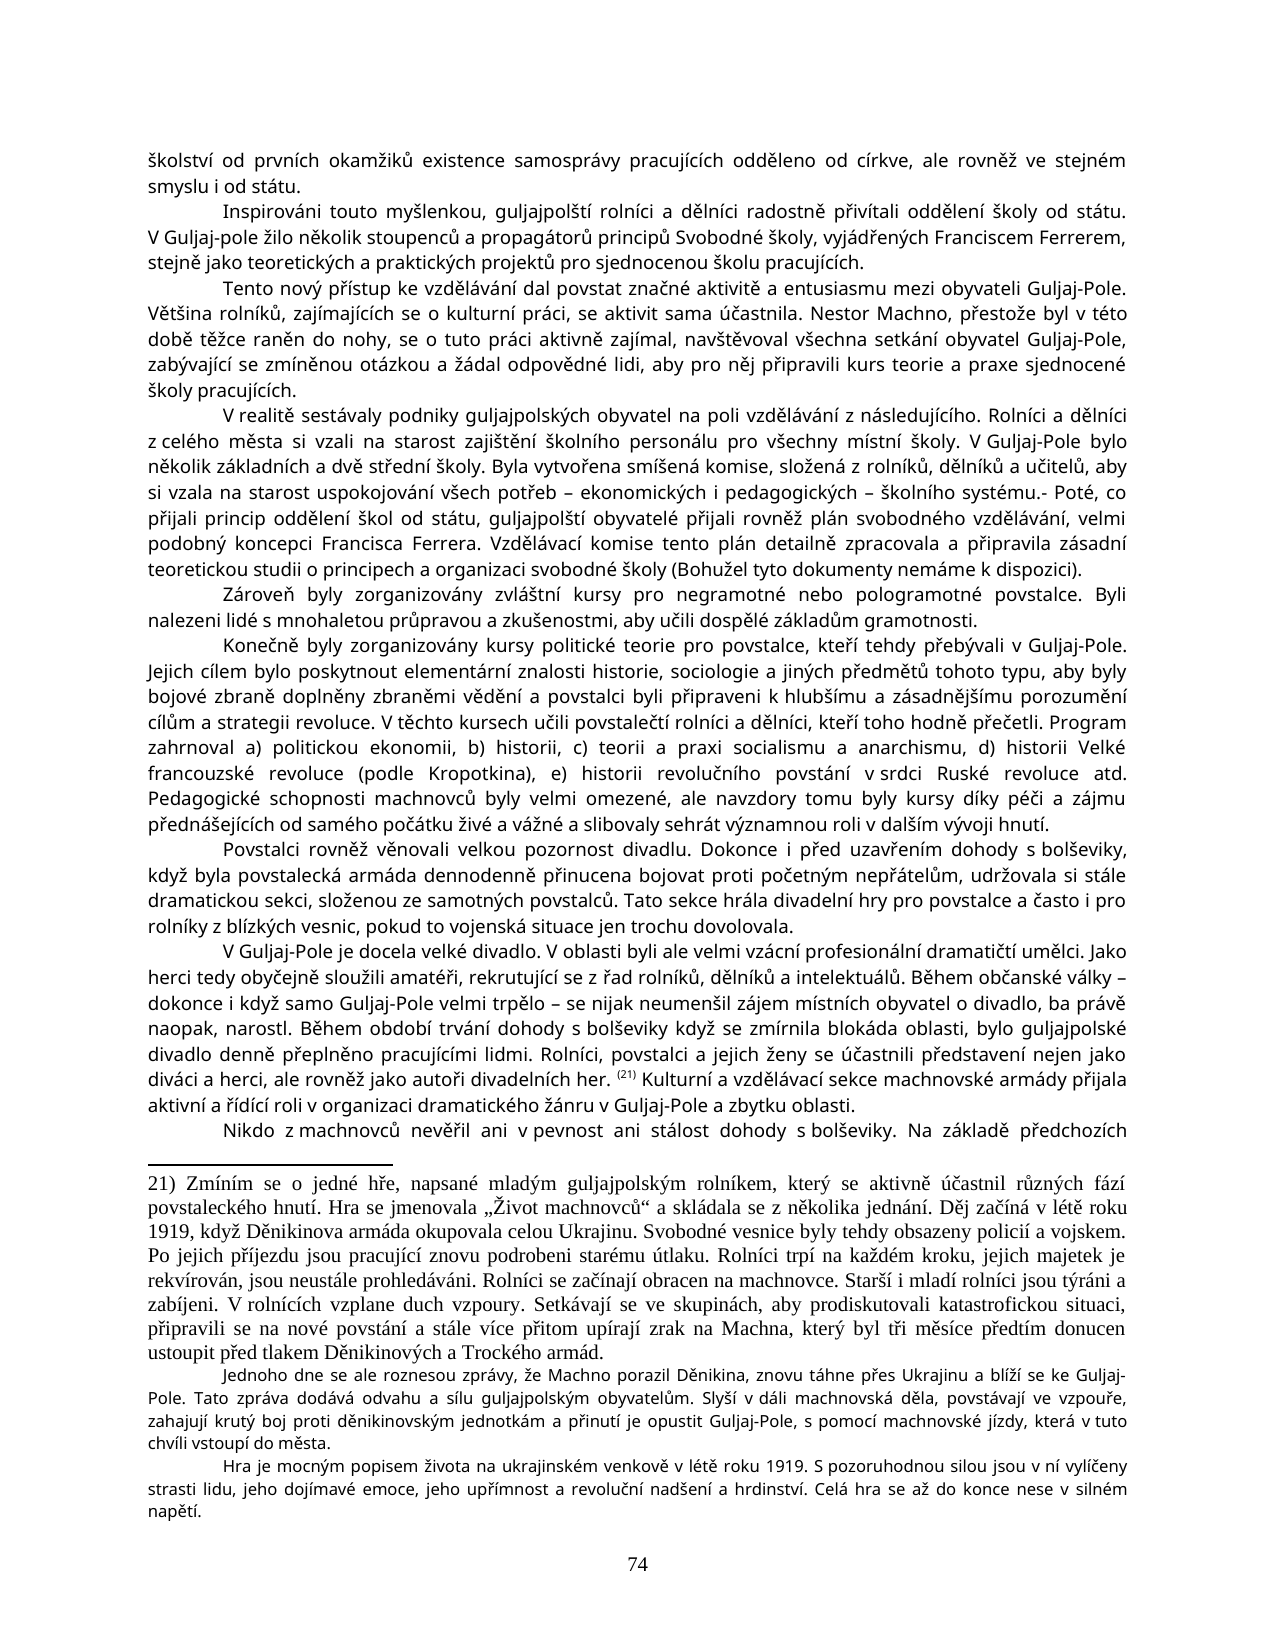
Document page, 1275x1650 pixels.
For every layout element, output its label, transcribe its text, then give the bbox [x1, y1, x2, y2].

text Hra je mocným popisem života na ukrajinském venkově v létě roku 1919. S pozoruhodnou silou jsou v ní vylíčeny strasti lidu, jeho dojímavé emoce, jeho upřímnost a revoluční nadšení a hrdinství. Celá hra se až do konce nese v silném napětí. [148, 1454, 1127, 1523]
text Zároveň byly zorganizovány zvláštní kursy pro negramotné nebo pologramotné povstalce. Byli nalezeni lidé s mnohaletou průpravou a zkušenostmi, aby učili dospělé základům gramotnosti. [148, 581, 1127, 632]
text Tento nový přístup ke vzdělávání dal povstat značné aktivitě a entusiasmu mezi obyvateli Guljaj-Pole. Většina rolníků, zajímajících se o kulturní práci, se aktivit sama účastnila. Nestor Machno, přestože byl v této době těžce raněn do nohy, se o tuto práci aktivně zajímal, navštěvoval všechna setkání obyvatel Guljaj-Pole, zabývající se zmíněnou otázkou a žádal odpovědné lidi, aby pro něj připravili kurs teorie a praxe sjednocené školy pracujících. [148, 275, 1127, 403]
text Nikdo z machnovců nevěřil ani v pevnost ani stálost dohody s bolševiky. Na základě předchozích [148, 1117, 1127, 1143]
text Jednoho dne se ale roznesou zprávy, že Machno porazil Děnikina, znovu táhne přes Ukrajinu a blíží se ke Guljaj-Pole. Tato zpráva dodává odvahu a sílu guljajpolským obyvatelům. Slyší v dáli machnovská děla, povstávají ve vzpouře, zahajují krutý boj proti děnikinovským jednotkám a přinutí je opustit Guljaj-Pole, s pomocí machnovské jízdy, která v tuto chvíli vstoupí do města. [148, 1364, 1127, 1454]
text V realitě sestávaly podniky guljajpolských obyvatel na poli vzdělávání z následujícího. Rolníci a dělníci z celého města si vzali na starost zajištění školního personálu pro všechny místní školy. V Guljaj-Pole bylo několik základních a dvě střední školy. Byla vytvořena smíšená komise, složená z rolníků, dělníků a učitelů, aby si vzala na starost uspokojování všech potřeb – ekonomických i pedagogických – školního systému.- Poté, co přijali princip oddělení škol od státu, guljajpolští obyvatelé přijali rovněž plán svobodného vzdělávání, velmi podobný koncepci Francisca Ferrera. Vzdělávací komise tento plán detailně zpracovala a připravila zásadní teoretickou studii o principech a organizaci svobodné školy (Bohužel tyto dokumenty nemáme k dispozici). [148, 403, 1127, 581]
text školství od prvních okamžiků existence samosprávy pracujících odděleno od církve, ale rovněž ve stejném smyslu i od státu. [148, 148, 1127, 199]
text ) Zmíním se o jedné hře, napsané mladým guljajpolským rolníkem, který se aktivně účastnil různých fází povstaleckého hnutí. Hra se jmenovala „Život machnovců“ a skládala se z několika jednání. Děj začíná v létě roku 1919, když Děnikinova armáda okupovala celou Ukrajinu. Svobodné vesnice byly tehdy obsazeny policií a vojskem. Po jejich příjezdu jsou pracující znovu podrobeni starému útlaku. Rolníci trpí na každém kroku, jejich majetek je rekvírován, jsou neustále prohledáváni. Rolníci se začínají obracen na machnovce. Starší i mladí rolníci jsou týráni a zabíjeni. V rolnících vzplane duch vzpoury. Setkávají se ve skupinách, aby prodiskutovali katastrofickou situaci, připravili se na nové povstání a stále více přitom upírají zrak na Machna, který byl tři měsíce předtím donucen ustoupit před tlakem Děnikinových a Trockého armád. [148, 1171, 1127, 1364]
text Konečně byly zorganizovány kursy politické teorie pro povstalce, kteří tehdy přebývali v Guljaj-Pole. Jejich cílem bylo poskytnout elementární znalosti historie, sociologie a jiných předmětů tohoto typu, aby byly bojové zbraně doplněny zbraněmi vědění a povstalci byli připraveni k hlubšímu a zásadnějšímu porozumění cílům a strategii revoluce. V těchto kursech učili povstalečtí rolníci a dělníci, kteří toho hodně přečetli. Program zahrnoval a) politickou ekonomii, b) historii, c) teorii a praxi socialismu a anarchismu, d) historii Velké francouzské revoluce (podle Kropotkina), e) historii revolučního povstání v srdci Ruské revoluce atd. Pedagogické schopnosti machnovců byly velmi omezené, ale navzdory tomu byly kursy díky péči a zájmu přednášejících od samého počátku živé a vážné a slibovaly sehrát významnou roli v dalším vývoji hnutí. [148, 632, 1127, 837]
text Povstalci rovněž věnovali velkou pozornost divadlu. Dokonce i před uzavřením dohody s bolševiky, když byla povstalecká armáda dennodenně přinucena bojovat proti početným nepřátelům, udržovala si stále dramatickou sekci, složenou ze samotných povstalců. Tato sekce hrála divadelní hry pro povstalce a často i pro rolníky z blízkých vesnic, pokud to vojenská situace jen trochu dovolovala. [148, 837, 1127, 939]
text Inspirováni touto myšlenkou, guljajpolští rolníci a dělníci radostně přivítali oddělení školy od státu. V Guljaj-pole žilo několik stoupenců a propagátorů principů Svobodné školy, vyjádřených Franciscem Ferrerem, stejně jako teoretických a praktických projektů pro sjednocenou školu pracujících. [148, 199, 1127, 275]
text V Guljaj-Pole je docela velké divadlo. V oblasti byli ale velmi vzácní profesionální dramatičtí umělci. Jako herci tedy obyčejně sloužili amatéři, rekrutující se z řad rolníků, dělníků a intelektuálů. Během občanské války – dokonce i když samo Guljaj-Pole velmi trpělo – se nijak neumenšil zájem místních obyvatel o divadlo, ba právě naopak, narostl. Během období trvání dohody s bolševiky když se zmírnila blokáda oblasti, bylo guljajpolské divadlo denně přeplněno pracujícími lidmi. Rolníci, povstalci a jejich ženy se účastnili představení nejen jako diváci a herci, ale rovněž jako autoři divadelních her. () Kulturní a vzdělávací sekce machnovské armády přijala aktivní a řídící roli v organizaci dramatického žánru v Guljaj-Pole a zbytku oblasti. [148, 939, 1127, 1117]
